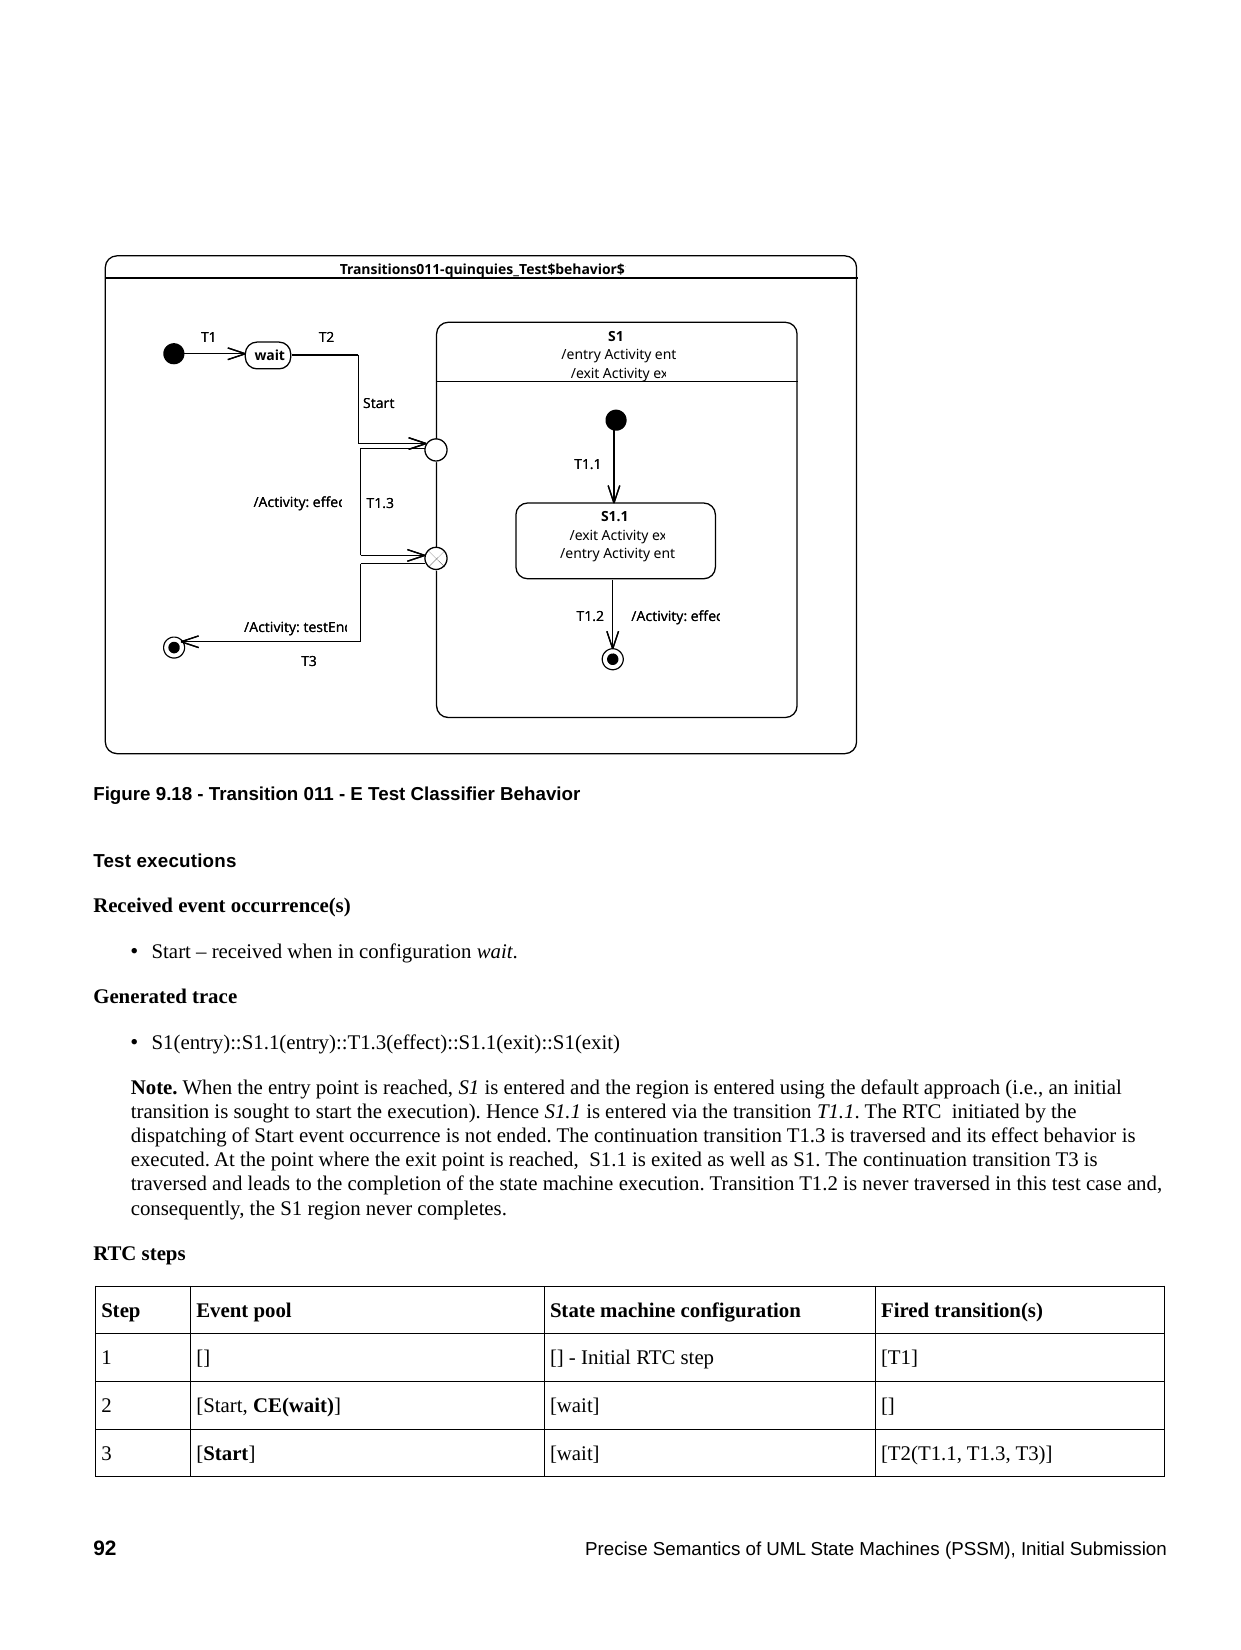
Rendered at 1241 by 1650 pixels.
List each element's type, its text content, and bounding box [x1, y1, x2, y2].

list S1(entry)::S1.1(entry)::T1.3(effect)::S1.1(exit)::S1(exit) [131, 1029, 1164, 1054]
subtitle Test executions [93, 850, 1164, 872]
table_cell 2 [96, 1382, 190, 1429]
table_header Step [96, 1287, 190, 1333]
table_cell [T2(T1.1, T1.3, T3)] [876, 1430, 1164, 1476]
text Received event occurrence(s) [93, 893, 1164, 917]
table_cell [] [876, 1382, 1164, 1429]
text Generated trace [93, 984, 1164, 1008]
text Note. When the entry point is reached, S1 is entered and the region is entered using the default approach (i.e., an initial transition is sought to start the execution). Hence S1.1 is entered via the transition T1.1. The RTC initiated by the dispatching of Start event occurrence is not ended. The continuation transition T1.3 is traversed and its effect behavior is executed. At the point where the exit point is reached, S1.1 is exited as well as S1. The continuation transition T3 is traversed and leads to the completion of the state machine execution. Transition T1.2 is never traversed in this test case and, consequently, the S1 region never completes. [131, 1075, 1164, 1219]
text Figure 9.18 - Transition 011 - E Test Classifier Behavior [93, 783, 964, 804]
table_header Event pool [191, 1287, 544, 1333]
table_header State machine configuration [545, 1287, 875, 1333]
table_cell [wait] [545, 1430, 875, 1476]
table_cell [] [191, 1334, 544, 1381]
table_cell [] - Initial RTC step [545, 1334, 875, 1381]
text RTC steps [93, 1241, 1164, 1264]
table_cell [wait] [545, 1382, 875, 1429]
table_cell 3 [96, 1430, 190, 1476]
table_cell [T1] [876, 1334, 1164, 1381]
table_header Fired transition(s) [876, 1287, 1164, 1333]
table_cell [Start, CE(wait)] [191, 1382, 544, 1429]
list Start – received when in configuration wait. [131, 938, 1164, 963]
table_cell 1 [96, 1334, 190, 1381]
table_cell [Start] [191, 1430, 544, 1476]
